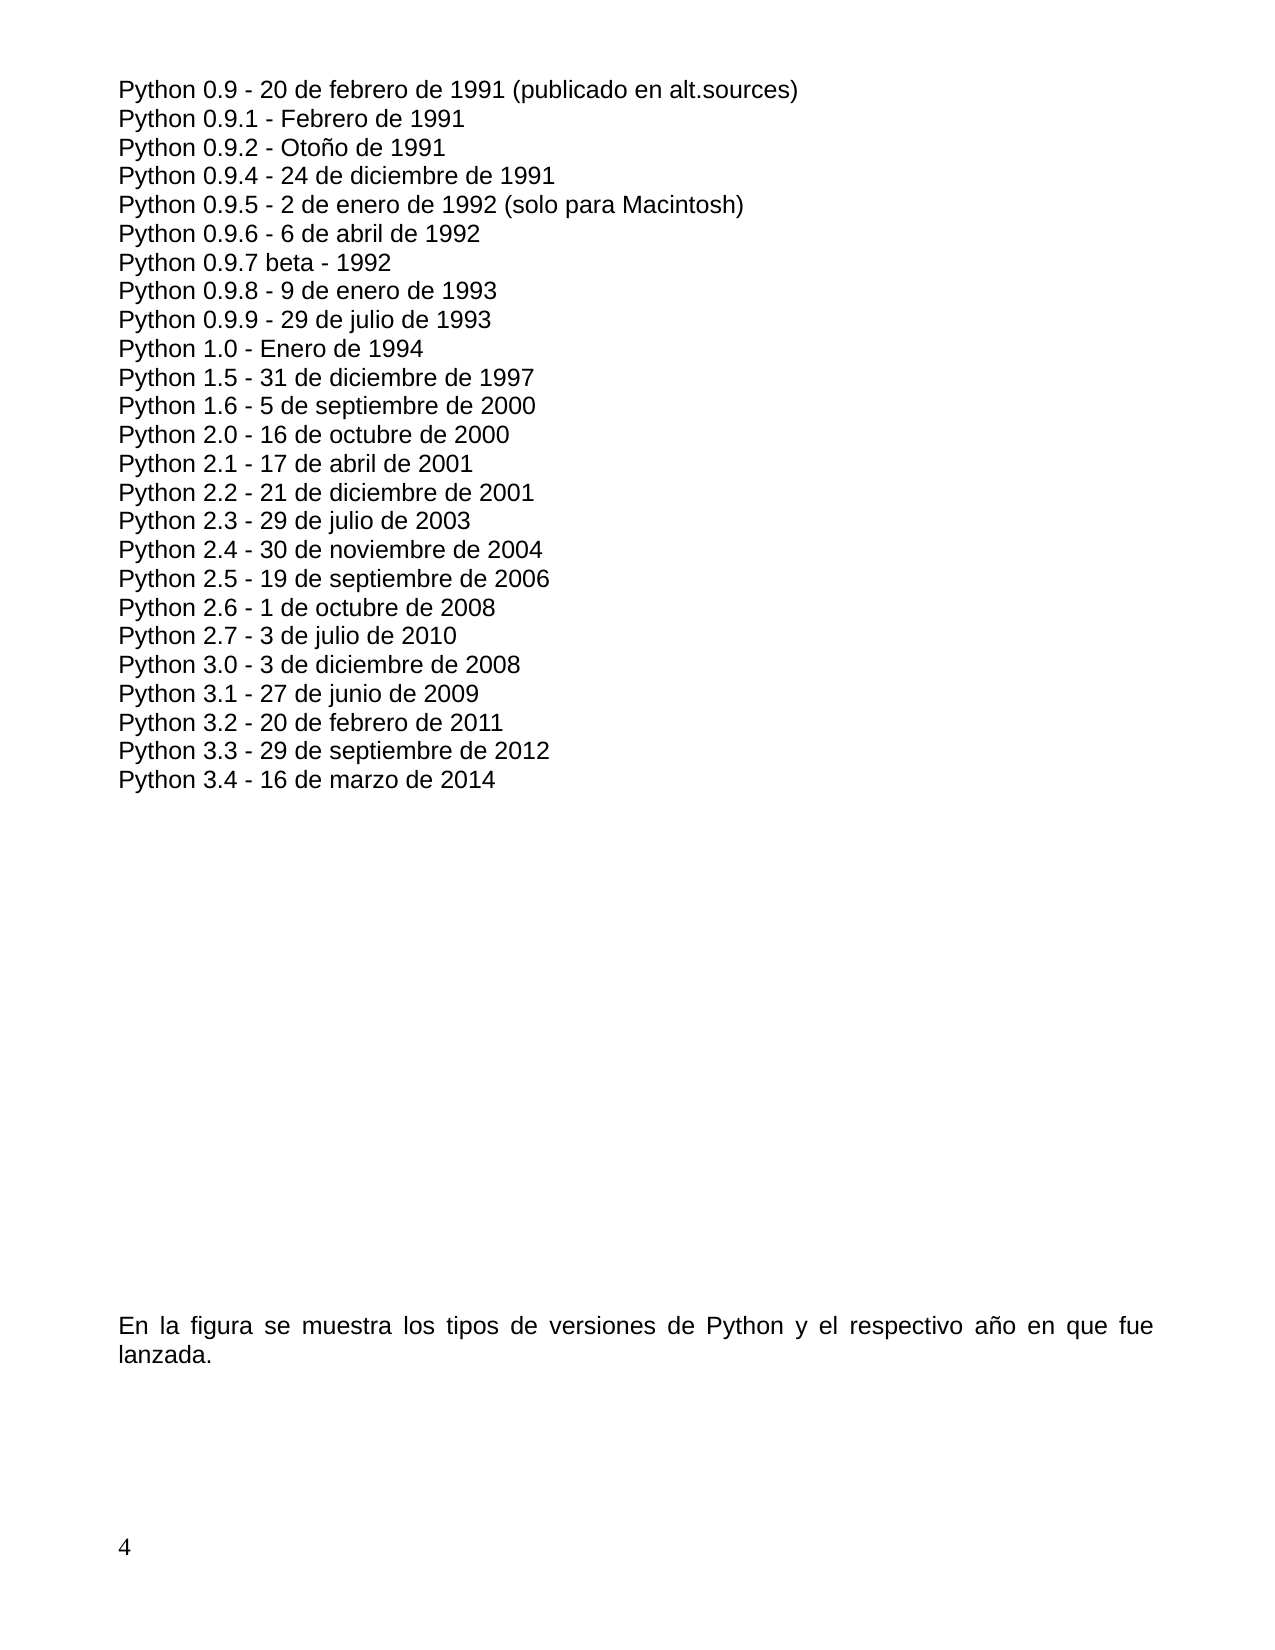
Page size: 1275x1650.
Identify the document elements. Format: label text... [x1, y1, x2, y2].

text Python 2.0 - 16 de octubre de 2000 [118, 420, 1157, 449]
text Python 0.9.1 - Febrero de 1991 [118, 104, 1157, 132]
text Python 1.6 - 5 de septiembre de 2000 [118, 391, 1157, 420]
text Python 2.5 - 19 de septiembre de 2006 [118, 564, 1157, 592]
text Python 3.0 - 3 de diciembre de 2008 [118, 650, 1157, 679]
text Python 2.3 - 29 de julio de 2003 [118, 506, 1157, 535]
text Python 0.9.9 - 29 de julio de 1993 [118, 305, 1157, 334]
text Python 3.4 - 16 de marzo de 2014 [118, 765, 1157, 794]
text Python 2.4 - 30 de noviembre de 2004 [118, 535, 1157, 564]
text Python 1.5 - 31 de diciembre de 1997 [118, 362, 1157, 391]
text Python 2.2 - 21 de diciembre de 2001 [118, 477, 1157, 506]
text Python 0.9.5 - 2 de enero de 1992 (solo para Macintosh) [118, 190, 1157, 219]
text Python 0.9.7 beta - 1992 [118, 247, 1157, 276]
text Python 2.1 - 17 de abril de 2001 [118, 449, 1157, 477]
text Python 2.6 - 1 de octubre de 2008 [118, 592, 1157, 621]
text Python 3.2 - 20 de febrero de 2011 [118, 707, 1157, 736]
text Python 0.9 - 20 de febrero de 1991 (publicado en alt.sources) [118, 75, 1157, 104]
text Python 0.9.4 - 24 de diciembre de 1991 [118, 161, 1157, 190]
text En la figura se muestra los tipos de versiones de Python y el respectivo año en que fue lanzada. [118, 1311, 1157, 1369]
text Python 3.3 - 29 de septiembre de 2012 [118, 736, 1157, 765]
text Python 3.1 - 27 de junio de 2009 [118, 679, 1157, 707]
text Python 0.9.8 - 9 de enero de 1993 [118, 276, 1157, 305]
text Python 2.7 - 3 de julio de 2010 [118, 621, 1157, 650]
text Python 0.9.2 - Otoño de 1991 [118, 132, 1157, 161]
text Python 0.9.6 - 6 de abril de 1992 [118, 219, 1157, 247]
text Python 1.0 - Enero de 1994 [118, 334, 1157, 362]
